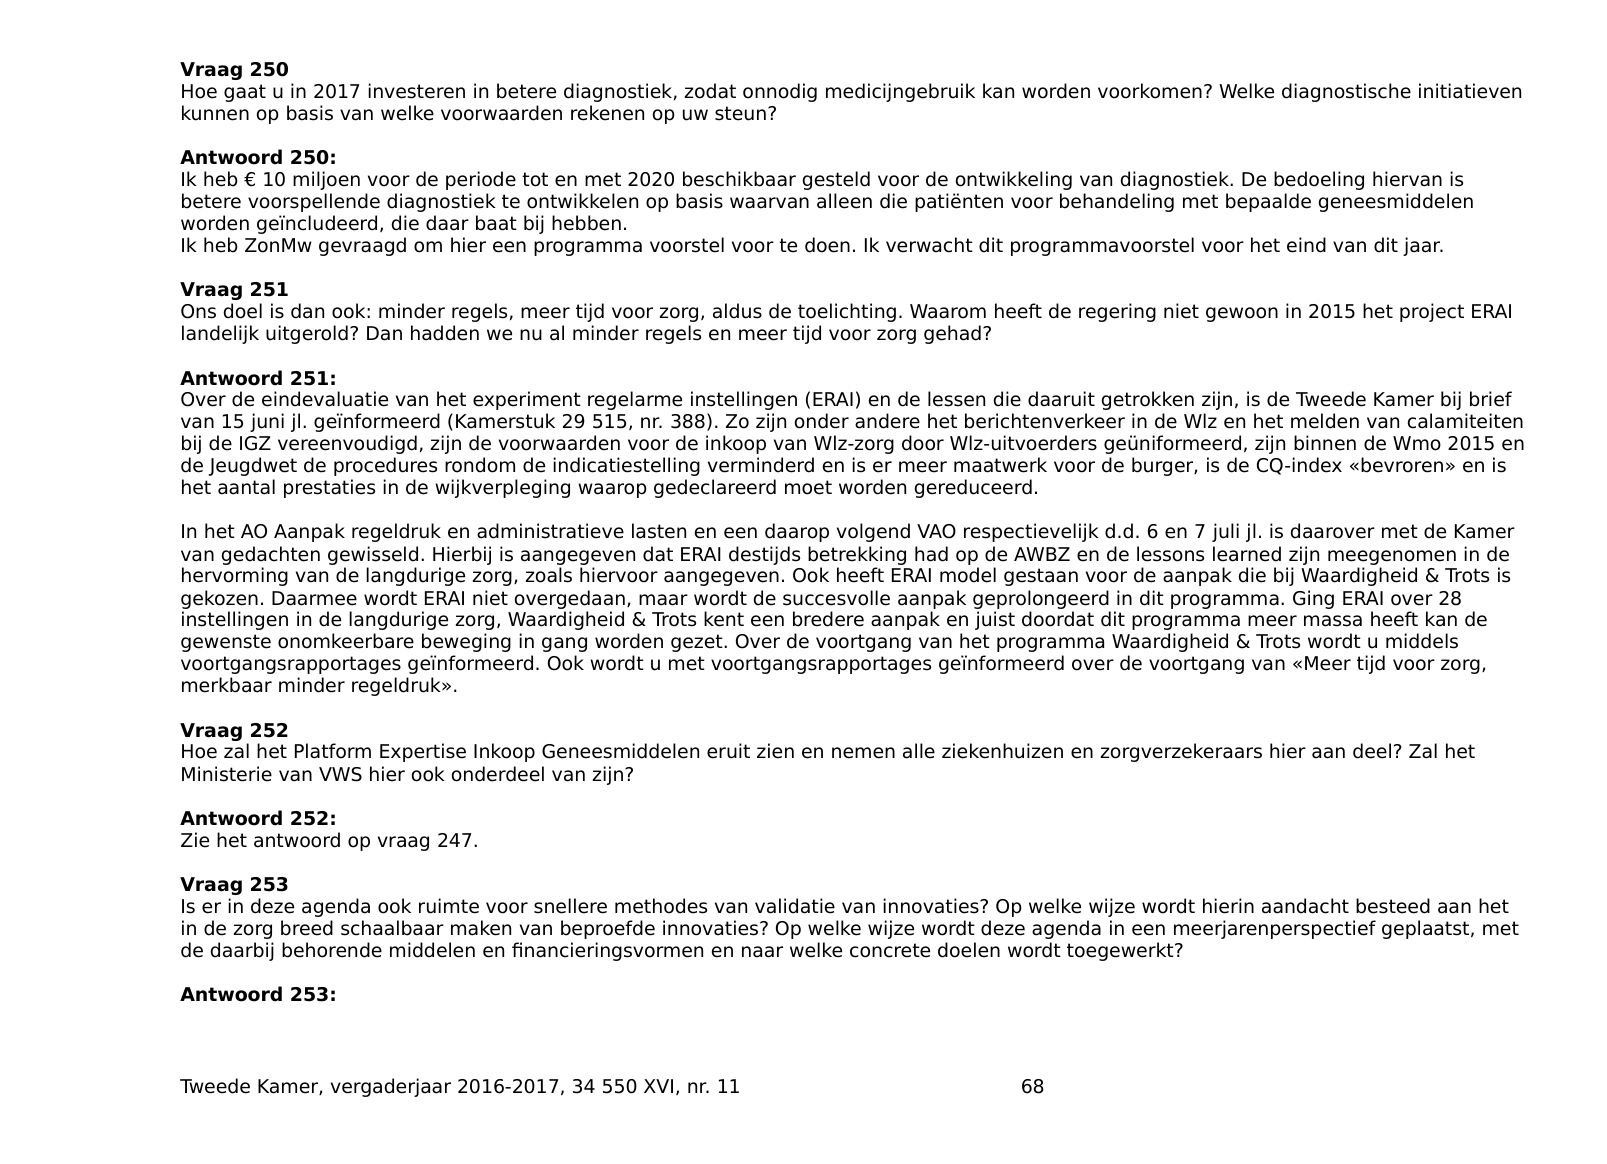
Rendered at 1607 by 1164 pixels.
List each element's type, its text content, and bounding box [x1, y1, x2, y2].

text Ik heb ZonMw gevraagd om hier een programma voorstel voor te doen. Ik verwacht dit programmavoorstel voor het eind van dit jaar. [180, 235, 1529, 257]
text Is er in deze agenda ook ruimte voor snellere methodes van validatie van innovaties? Op welke wijze wordt hierin aandacht besteed aan het in de zorg breed schaalbaar maken van beproefde innovaties? Op welke wijze wordt deze agenda in een meerjarenperspectief geplaatst, met de daarbij behorende middelen en financieringsvormen en naar welke concrete doelen wordt toegewerkt? [180, 896, 1529, 962]
text Antwoord 251: [180, 367, 1529, 389]
text Over de eindevaluatie van het experiment regelarme instellingen (ERAI) en de lessen die daaruit getrokken zijn, is de Tweede Kamer bij brief van 15 juni jl. geïnformeerd (Kamerstuk 29 515, nr. 388). Zo zijn onder andere het berichtenverkeer in de Wlz en het melden van calamiteiten bij de IGZ vereenvoudigd, zijn de voorwaarden voor de inkoop van Wlz-zorg door Wlz-uitvoerders geüniformeerd, zijn binnen de Wmo 2015 en de Jeugdwet de procedures rondom de indicatiestelling verminderd en is er meer maatwerk voor de burger, is de CQ-index «bevroren» en is het aantal prestaties in de wijkverpleging waarop gedeclareerd moet worden gereduceerd. [180, 389, 1529, 499]
text Antwoord 252: [180, 808, 1529, 829]
text Ik heb € 10 miljoen voor de periode tot en met 2020 beschikbaar gesteld voor de ontwikkeling van diagnostiek. De bedoeling hiervan is betere voorspellende diagnostiek te ontwikkelen op basis waarvan alleen die patiënten voor behandeling met bepaalde geneesmiddelen worden geïncludeerd, die daar baat bij hebben. [180, 169, 1529, 235]
text Vraag 251 [180, 279, 1529, 301]
text Vraag 250 [180, 59, 1529, 81]
text Antwoord 250: [180, 147, 1529, 169]
text Zie het antwoord op vraag 247. [180, 829, 1529, 852]
text In het AO Aanpak regeldruk en administratieve lasten en een daarop volgend VAO respectievelijk d.d. 6 en 7 juli jl. is daarover met de Kamer van gedachten gewisseld. Hierbij is aangegeven dat ERAI destijds betrekking had op de AWBZ en de lessons learned zijn meegenomen in de hervorming van de langdurige zorg, zoals hiervoor aangegeven. Ook heeft ERAI model gestaan voor de aanpak die bij Waardigheid & Trots is gekozen. Daarmee wordt ERAI niet overgedaan, maar wordt de succesvolle aanpak geprolongeerd in dit programma. Ging ERAI over 28 instellingen in de langdurige zorg, Waardigheid & Trots kent een bredere aanpak en juist doordat dit programma meer massa heeft kan de gewenste onomkeerbare beweging in gang worden gezet. Over de voortgang van het programma Waardigheid & Trots wordt u middels voortgangsrapportages geïnformeerd. Ook wordt u met voortgangsrapportages geïnformeerd over de voortgang van «Meer tijd voor zorg, merkbaar minder regeldruk». [180, 521, 1529, 697]
text Antwoord 253: [180, 984, 1529, 1006]
text Vraag 253 [180, 874, 1529, 896]
text Hoe zal het Platform Expertise Inkoop Geneesmiddelen eruit zien en nemen alle ziekenhuizen en zorgverzekeraars hier aan deel? Zal het Ministerie van VWS hier ook onderdeel van zijn? [180, 741, 1529, 785]
text Vraag 252 [180, 719, 1529, 741]
text Hoe gaat u in 2017 investeren in betere diagnostiek, zodat onnodig medicijngebruik kan worden voorkomen? Welke diagnostische initiatieven kunnen op basis van welke voorwaarden rekenen op uw steun? [180, 81, 1529, 125]
text Ons doel is dan ook: minder regels, meer tijd voor zorg, aldus de toelichting. Waarom heeft de regering niet gewoon in 2015 het project ERAI landelijk uitgerold? Dan hadden we nu al minder regels en meer tijd voor zorg gehad? [180, 301, 1529, 345]
